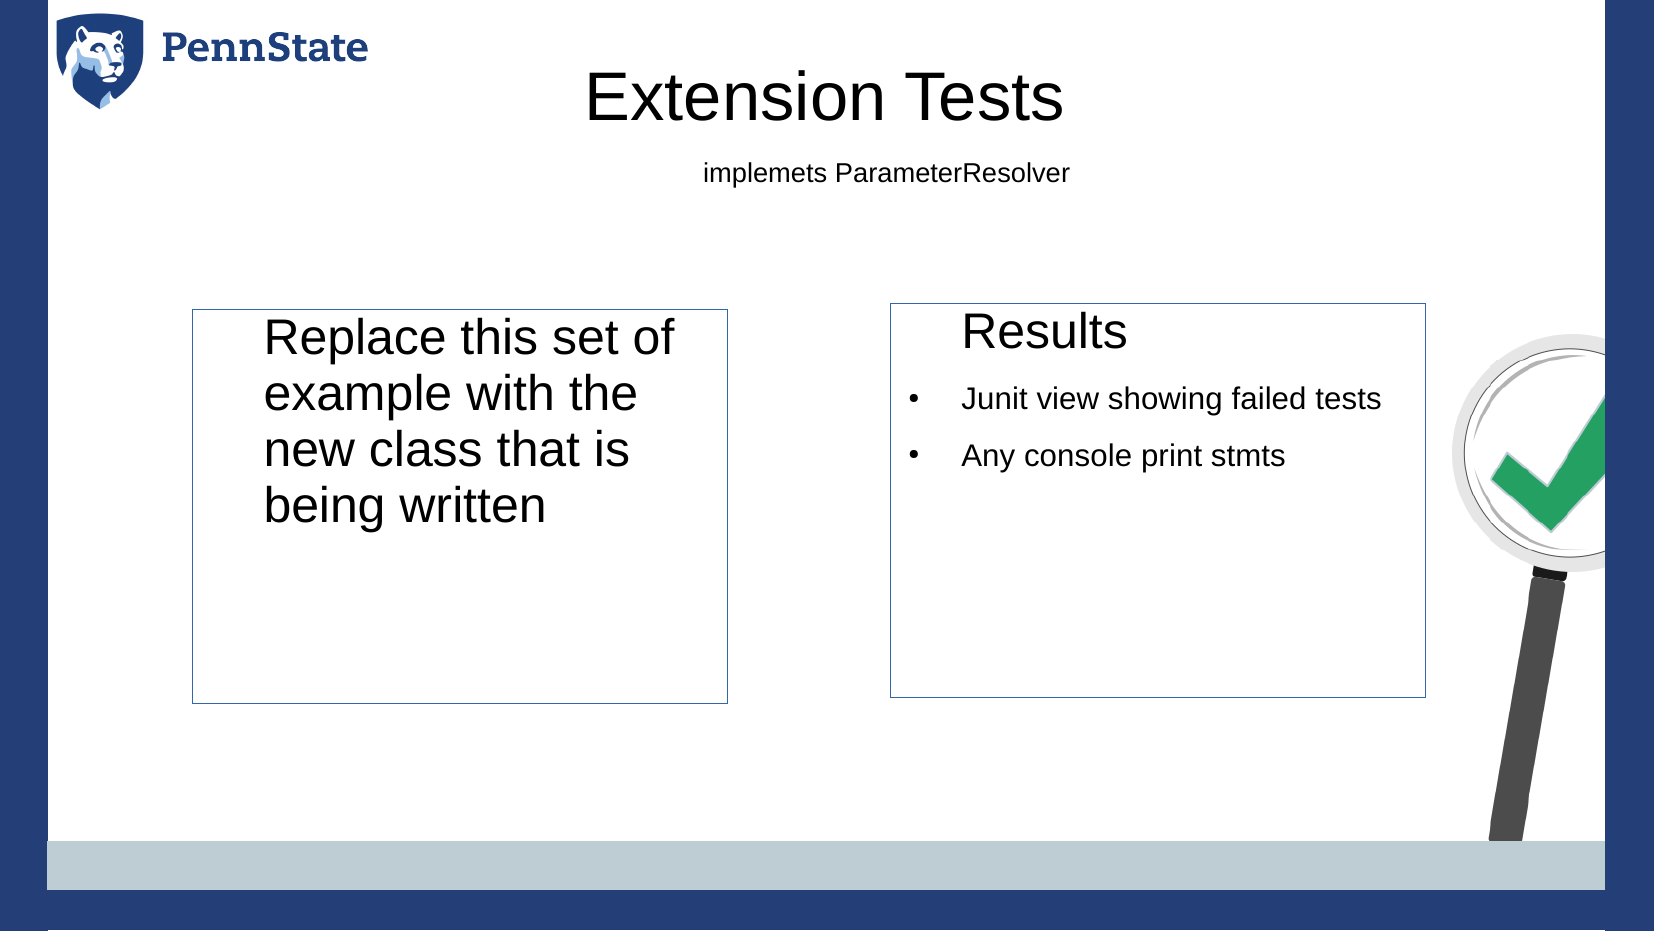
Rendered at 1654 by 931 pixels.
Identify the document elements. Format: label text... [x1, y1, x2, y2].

picture [1452, 334, 1605, 841]
list Results Junit view showing failed tests Any console print stmts [890, 303, 1426, 698]
list implemets ParameterResolver [645, 157, 1073, 191]
picture [48, 0, 411, 152]
list Replace this set of example with the new class that is being written [192, 309, 728, 704]
title Extension Tests [60, 19, 1591, 175]
